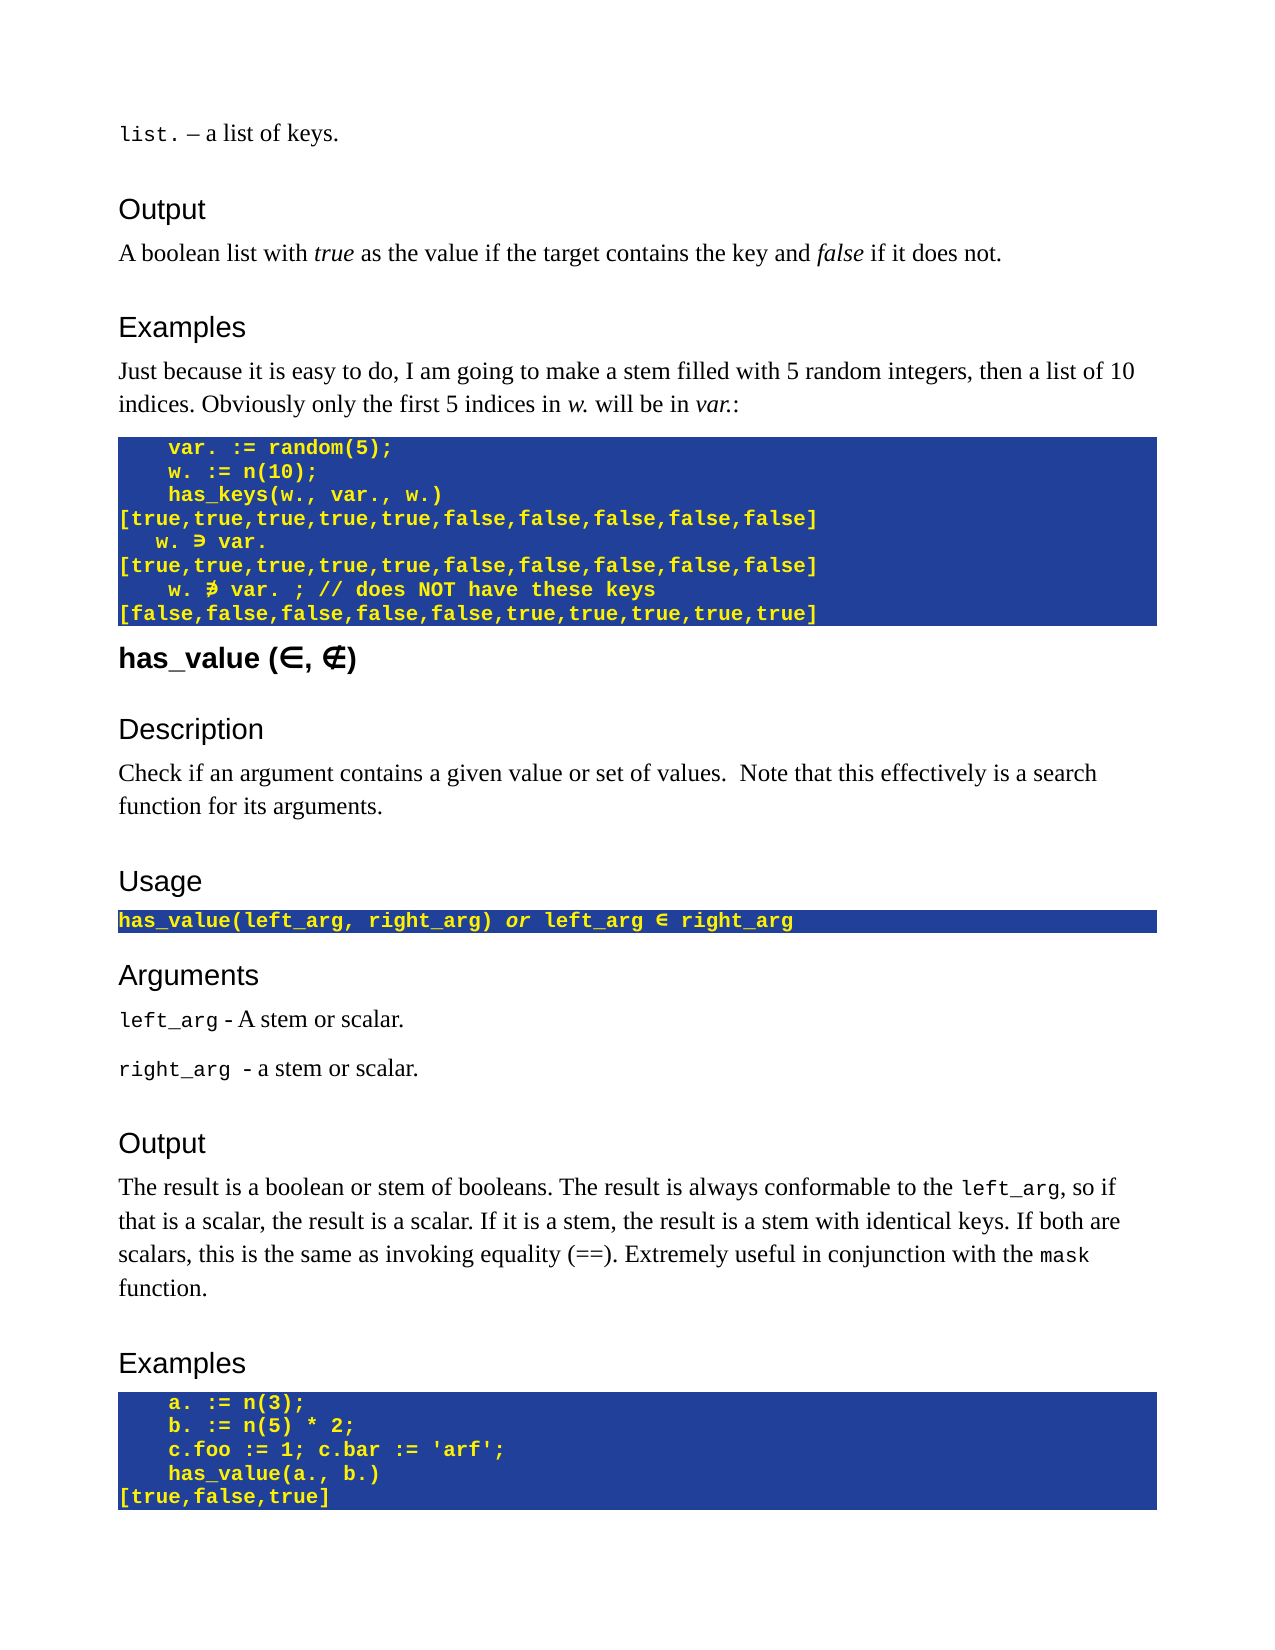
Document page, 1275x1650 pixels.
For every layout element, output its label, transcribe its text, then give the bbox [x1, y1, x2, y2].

subtitle Description [118, 712, 1157, 746]
text has_value(left_arg, right_arg) or left_arg ∈ right_arg [118, 910, 1157, 933]
text [true,true,true,true,true,false,false,false,false,false] [118, 508, 1157, 532]
text b. := n(5) * 2; [118, 1416, 1157, 1439]
text [true,true,true,true,true,false,false,false,false,false] [118, 555, 1157, 579]
subtitle Examples [118, 310, 1157, 344]
text has_keys(w., var., w.) [118, 484, 1157, 508]
text has_value(a., b.) [118, 1463, 1157, 1486]
subtitle Usage [118, 864, 1157, 897]
text left_arg - A stem or scalar. [118, 1004, 1157, 1034]
text w. ∋ var. [118, 532, 1157, 555]
subtitle Arguments [118, 958, 1157, 992]
text var. := random(5); [118, 437, 1157, 461]
text [true,false,true] [118, 1486, 1157, 1510]
subtitle has_value (∈, ∉) [118, 641, 1157, 674]
text A boolean list with true as the value if the target contains the key and false if it does not. [118, 238, 1157, 266]
text c.foo := 1; c.bar := 'arf'; [118, 1439, 1157, 1463]
text The result is a boolean or stem of booleans. The result is always conformable to the left_arg, so if that is a scalar, the result is a scalar. If it is a stem, the result is a stem with identical keys. If both are scalars, this is the same as invoking equality (==). Extremely useful in conjunction with the mask function. [118, 1172, 1157, 1302]
subtitle Output [118, 192, 1157, 225]
text Check if an argument contains a given value or set of values. Note that this effectively is a search function for its arguments. [118, 758, 1157, 820]
subtitle Examples [118, 1346, 1157, 1379]
text right_arg - a stem or scalar. [118, 1053, 1157, 1082]
text list. – a list of keys. [118, 118, 1157, 148]
text [false,false,false,false,false,true,true,true,true,true] [118, 602, 1157, 626]
text w. ∌ var. ; // does NOT have these keys [118, 579, 1157, 602]
text w. := n(10); [118, 461, 1157, 484]
text Just because it is easy to do, I am going to make a stem filled with 5 random integers, then a list of 10 indices. Obviously only the first 5 indices in w. will be in var.: [118, 356, 1157, 418]
subtitle Output [118, 1126, 1157, 1160]
text a. := n(3); [118, 1392, 1157, 1416]
